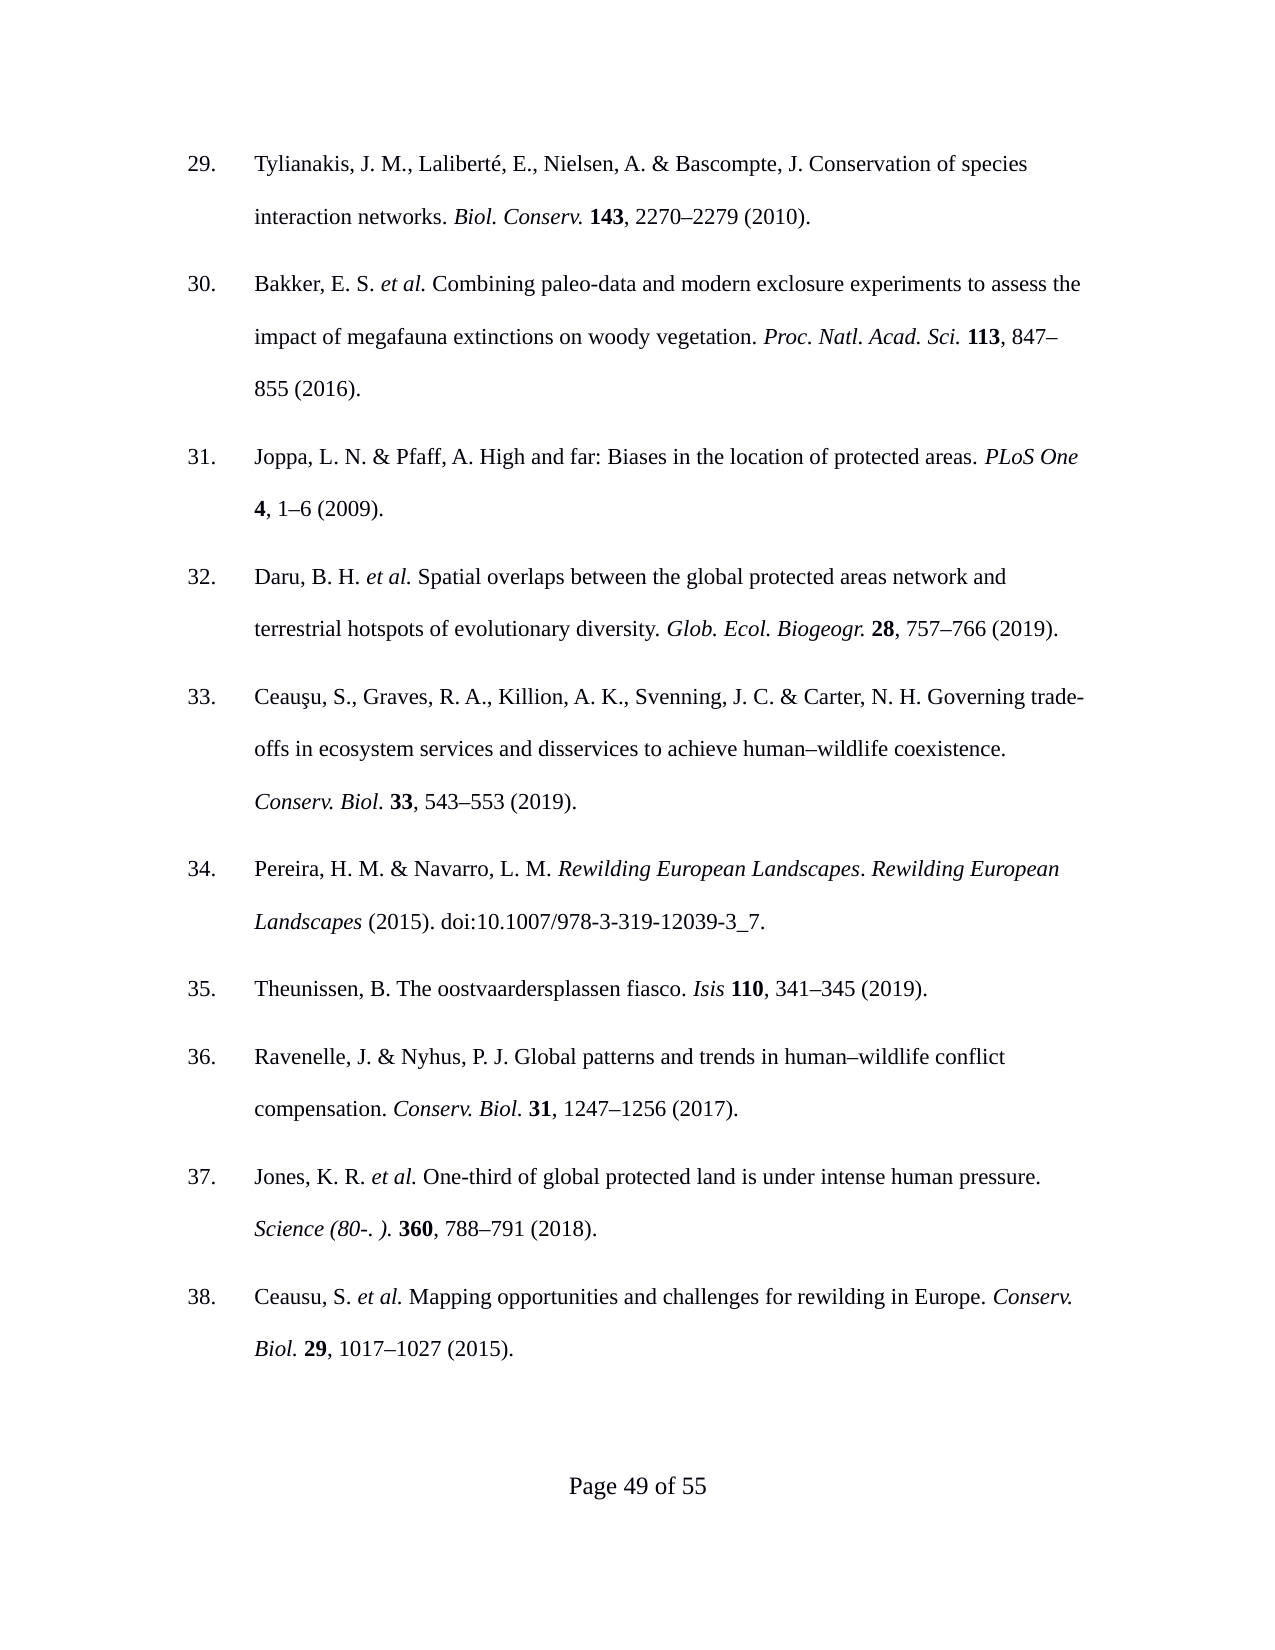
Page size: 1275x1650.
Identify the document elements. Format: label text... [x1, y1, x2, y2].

text 32. Daru, B. H. et al. Spatial overlaps between the global protected areas network and terrestrial hotspots of evolutionary diversity. Glob. Ecol. Biogeogr. 28, 757–766 (2019). [187, 563, 1087, 642]
text 36. Ravenelle, J. & Nyhus, P. J. Global patterns and trends in human–wildlife conflict compensation. Conserv. Biol. 31, 1247–1256 (2017). [187, 1043, 1087, 1122]
text 37. Jones, K. R. et al. One-third of global protected land is under intense human pressure. Science (80-. ). 360, 788–791 (2018). [187, 1163, 1087, 1242]
text 35. Theunissen, B. The oostvaardersplassen fiasco. Isis 110, 341–345 (2019). [187, 975, 1087, 1002]
text 38. Ceausu, S. et al. Mapping opportunities and challenges for rewilding in Europe. Conserv. Biol. 29, 1017–1027 (2015). [187, 1283, 1087, 1362]
text 30. Bakker, E. S. et al. Combining paleo-data and modern exclosure experiments to assess the impact of megafauna extinctions on woody vegetation. Proc. Natl. Acad. Sci. 113, 847–855 (2016). [187, 270, 1087, 402]
text 33. Ceauşu, S., Graves, R. A., Killion, A. K., Svenning, J. C. & Carter, N. H. Governing trade-offs in ecosystem services and disservices to achieve human–wildlife coexistence. Conserv. Biol. 33, 543–553 (2019). [187, 683, 1087, 814]
text 29. Tylianakis, J. M., Laliberté, E., Nielsen, A. & Bascompte, J. Conservation of species interaction networks. Biol. Conserv. 143, 2270–2279 (2010). [187, 150, 1087, 229]
text 34. Pereira, H. M. & Navarro, L. M. Rewilding European Landscapes. Rewilding European Landscapes (2015). doi:10.1007/978-3-319-12039-3_7. [187, 855, 1087, 934]
text 31. Joppa, L. N. & Pfaff, A. High and far: Biases in the location of protected areas. PLoS One 4, 1–6 (2009). [187, 443, 1087, 522]
